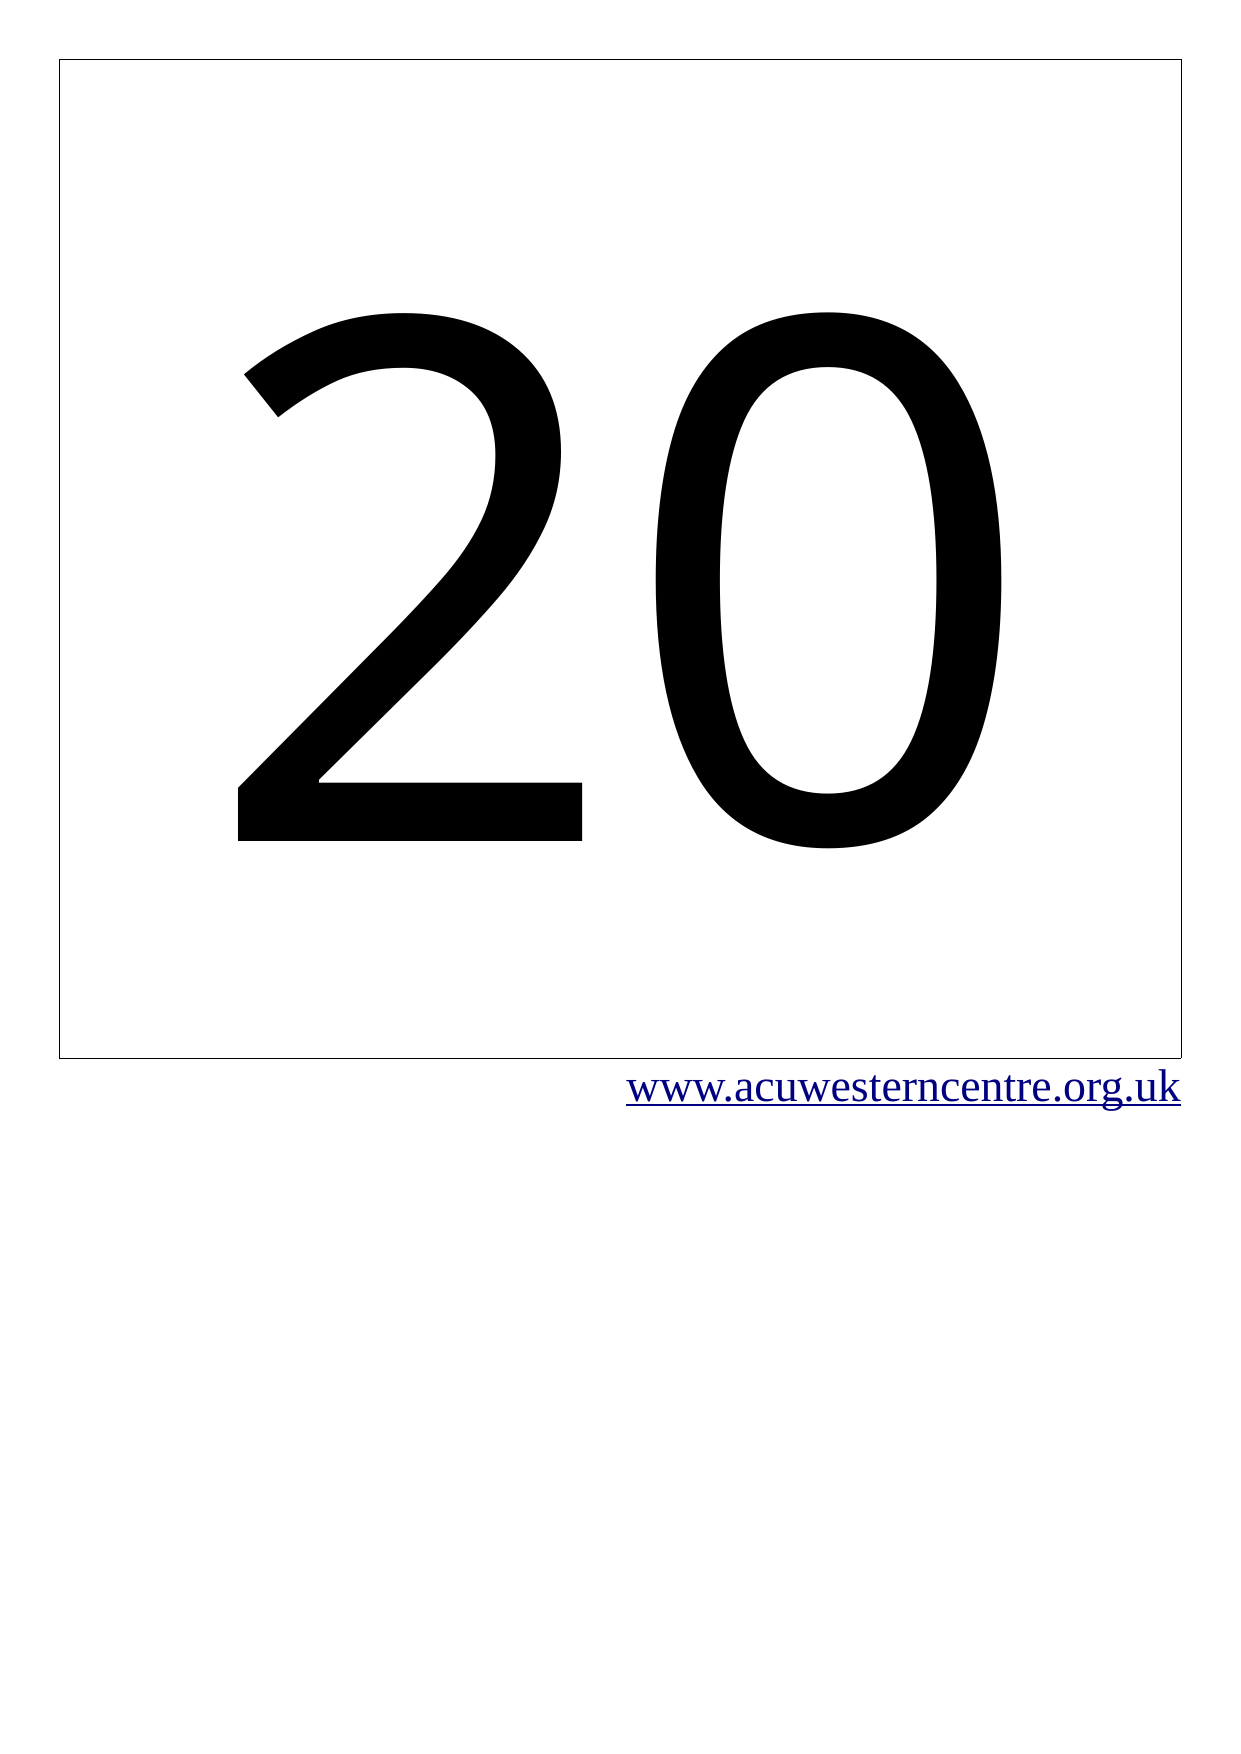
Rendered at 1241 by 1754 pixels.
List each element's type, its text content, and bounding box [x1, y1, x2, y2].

text www.acuwesterncentre.org.uk [59, 1059, 1181, 1111]
text 20 [60, 60, 1181, 1058]
